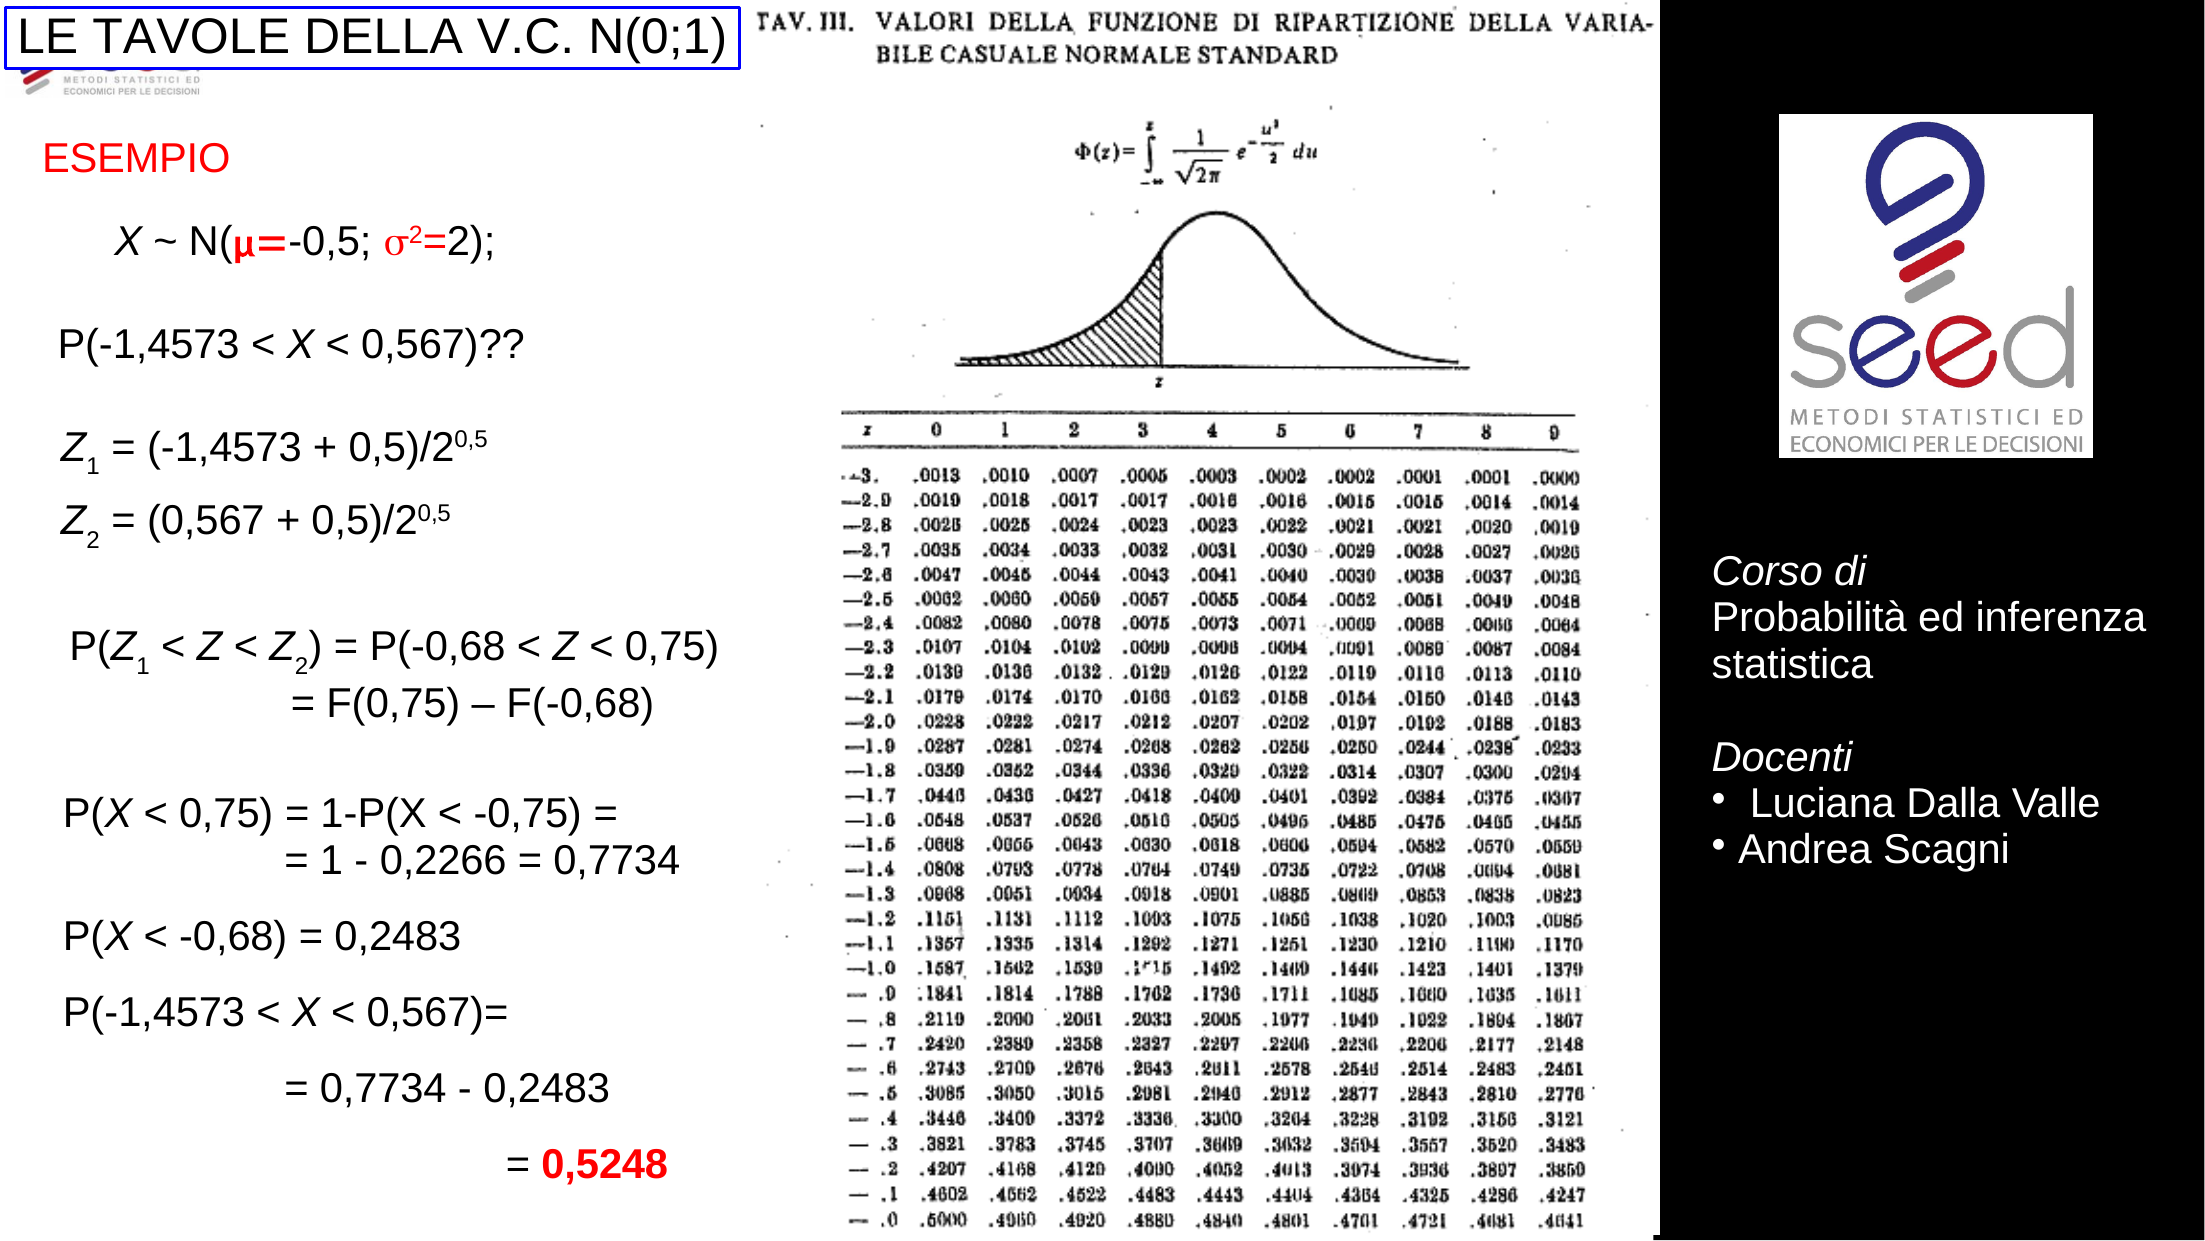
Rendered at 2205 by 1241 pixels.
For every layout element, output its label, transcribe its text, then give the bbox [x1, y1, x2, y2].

picture [748, 0, 1660, 1235]
text_box P(Z1 < Z < Z2) = P(-0,68 < Z < 0,75) = F(0,75) – F(-0,68) [69, 623, 725, 727]
text_box Z1 = (-1,4573 + 0,5)/20,5 Z2 = (0,567 + 0,5)/20,5 [60, 423, 545, 555]
text_box P(X < 0,75) = 1-P(X < -0,75) = = 1 - 0,2266 = 0,7734 P(X < -0,68) = 0,2483 P(-1,4573 < X < 0,567)= = 0,7734 - 0,2483 = 0,5248 [63, 790, 703, 1188]
text_box P(-1,4573 < X < 0,567)?? [57, 321, 529, 368]
text_box ESEMPIO [42, 134, 233, 182]
picture [1779, 114, 2093, 458]
picture [5, 70, 203, 98]
text_box X ~ N(=-0,5; 2=2); [114, 218, 619, 274]
text_box LE TAVOLE DELLA V.C. N(0;1) [5, 7, 740, 69]
